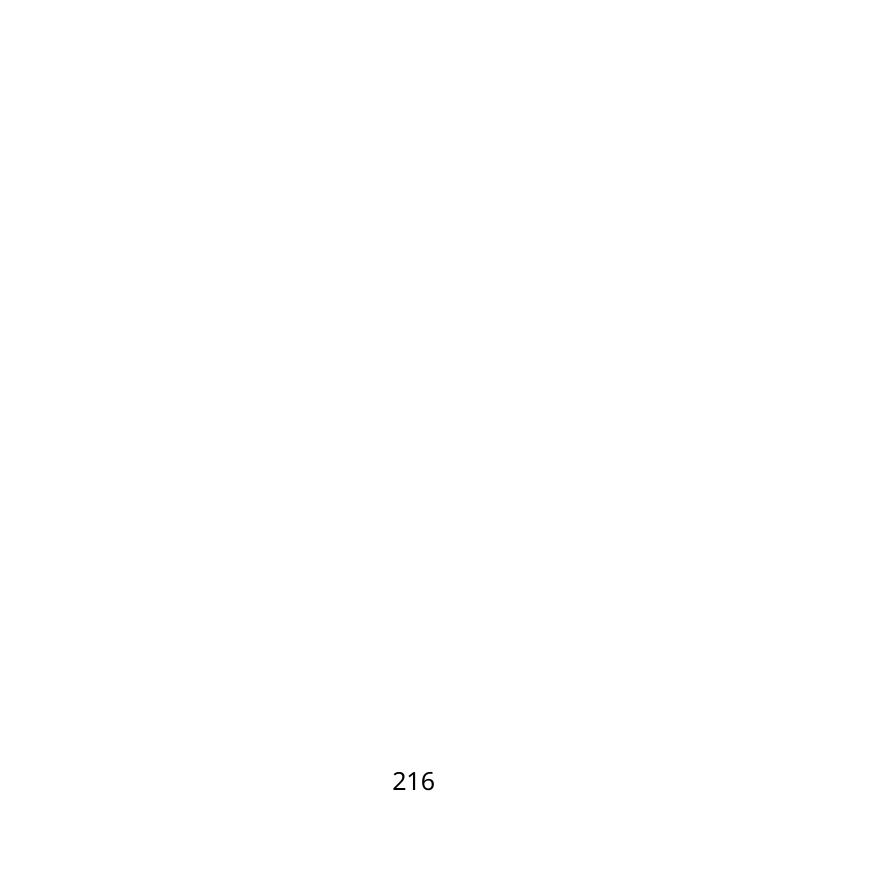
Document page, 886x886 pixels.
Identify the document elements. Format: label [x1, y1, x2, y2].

table_header [59, 89, 413, 117]
table_cell [413, 117, 768, 145]
table_header [413, 89, 768, 117]
table_cell [59, 117, 413, 145]
